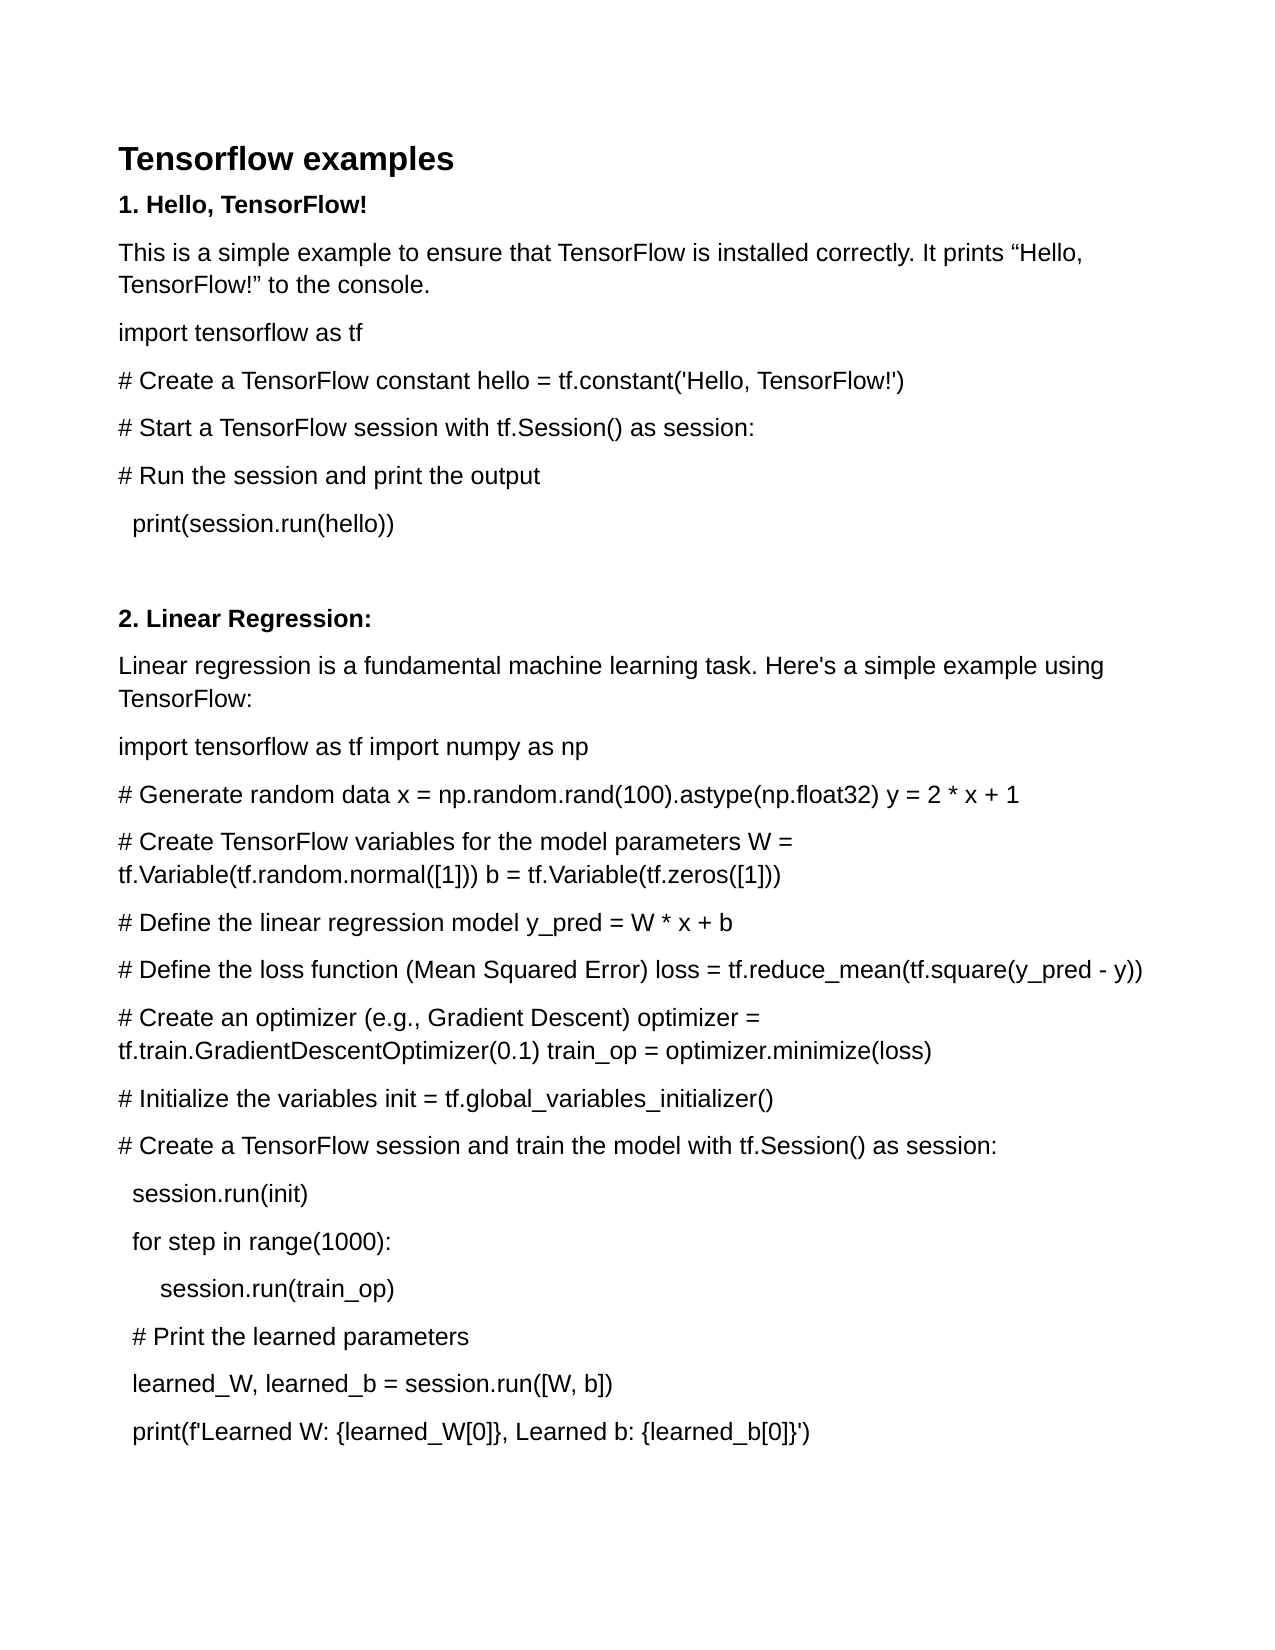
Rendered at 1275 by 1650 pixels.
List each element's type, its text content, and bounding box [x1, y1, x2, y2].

text import tensorflow as tf import numpy as np [118, 732, 1157, 761]
text print(f'Learned W: {learned_W[0]}, Learned b: {learned_b[0]}') [118, 1417, 1157, 1446]
text # Create TensorFlow variables for the model parameters W = tf.Variable(tf.random.normal([1])) b = tf.Variable(tf.zeros([1])) [118, 827, 1157, 889]
text # Define the loss function (Mean Squared Error) loss = tf.reduce_mean(tf.square(y_pred - y)) [118, 955, 1157, 984]
subtitle Tensorflow examples [118, 139, 1157, 177]
text learned_W, learned_b = session.run([W, b]) [118, 1369, 1157, 1398]
text # Print the learned parameters [118, 1322, 1157, 1350]
text # Start a TensorFlow session with tf.Session() as session: [118, 413, 1157, 442]
text This is a simple example to ensure that TensorFlow is installed correctly. It prints “Hello, TensorFlow!” to the console. [118, 237, 1157, 299]
text session.run(train_op) [118, 1274, 1157, 1303]
text # Generate random data x = np.random.rand(100).astype(np.float32) y = 2 * x + 1 [118, 779, 1157, 808]
text # Create a TensorFlow session and train the model with tf.Session() as session: [118, 1131, 1157, 1160]
text 1. Hello, TensorFlow! [118, 190, 1157, 219]
text # Initialize the variables init = tf.global_variables_initializer() [118, 1084, 1157, 1112]
text Linear regression is a fundamental machine learning task. Here's a simple example using TensorFlow: [118, 651, 1157, 713]
text # Define the linear regression model y_pred = W * x + b [118, 908, 1157, 937]
text # Create a TensorFlow constant hello = tf.constant('Hello, TensorFlow!') [118, 366, 1157, 394]
text for step in range(1000): [118, 1226, 1157, 1255]
text import tensorflow as tf [118, 318, 1157, 347]
text # Run the session and print the output [118, 461, 1157, 490]
text print(session.run(hello)) [118, 508, 1157, 537]
text 2. Linear Regression: [118, 604, 1157, 632]
text session.run(init) [118, 1179, 1157, 1208]
text # Create an optimizer (e.g., Gradient Descent) optimizer = tf.train.GradientDescentOptimizer(0.1) train_op = optimizer.minimize(loss) [118, 1003, 1157, 1065]
